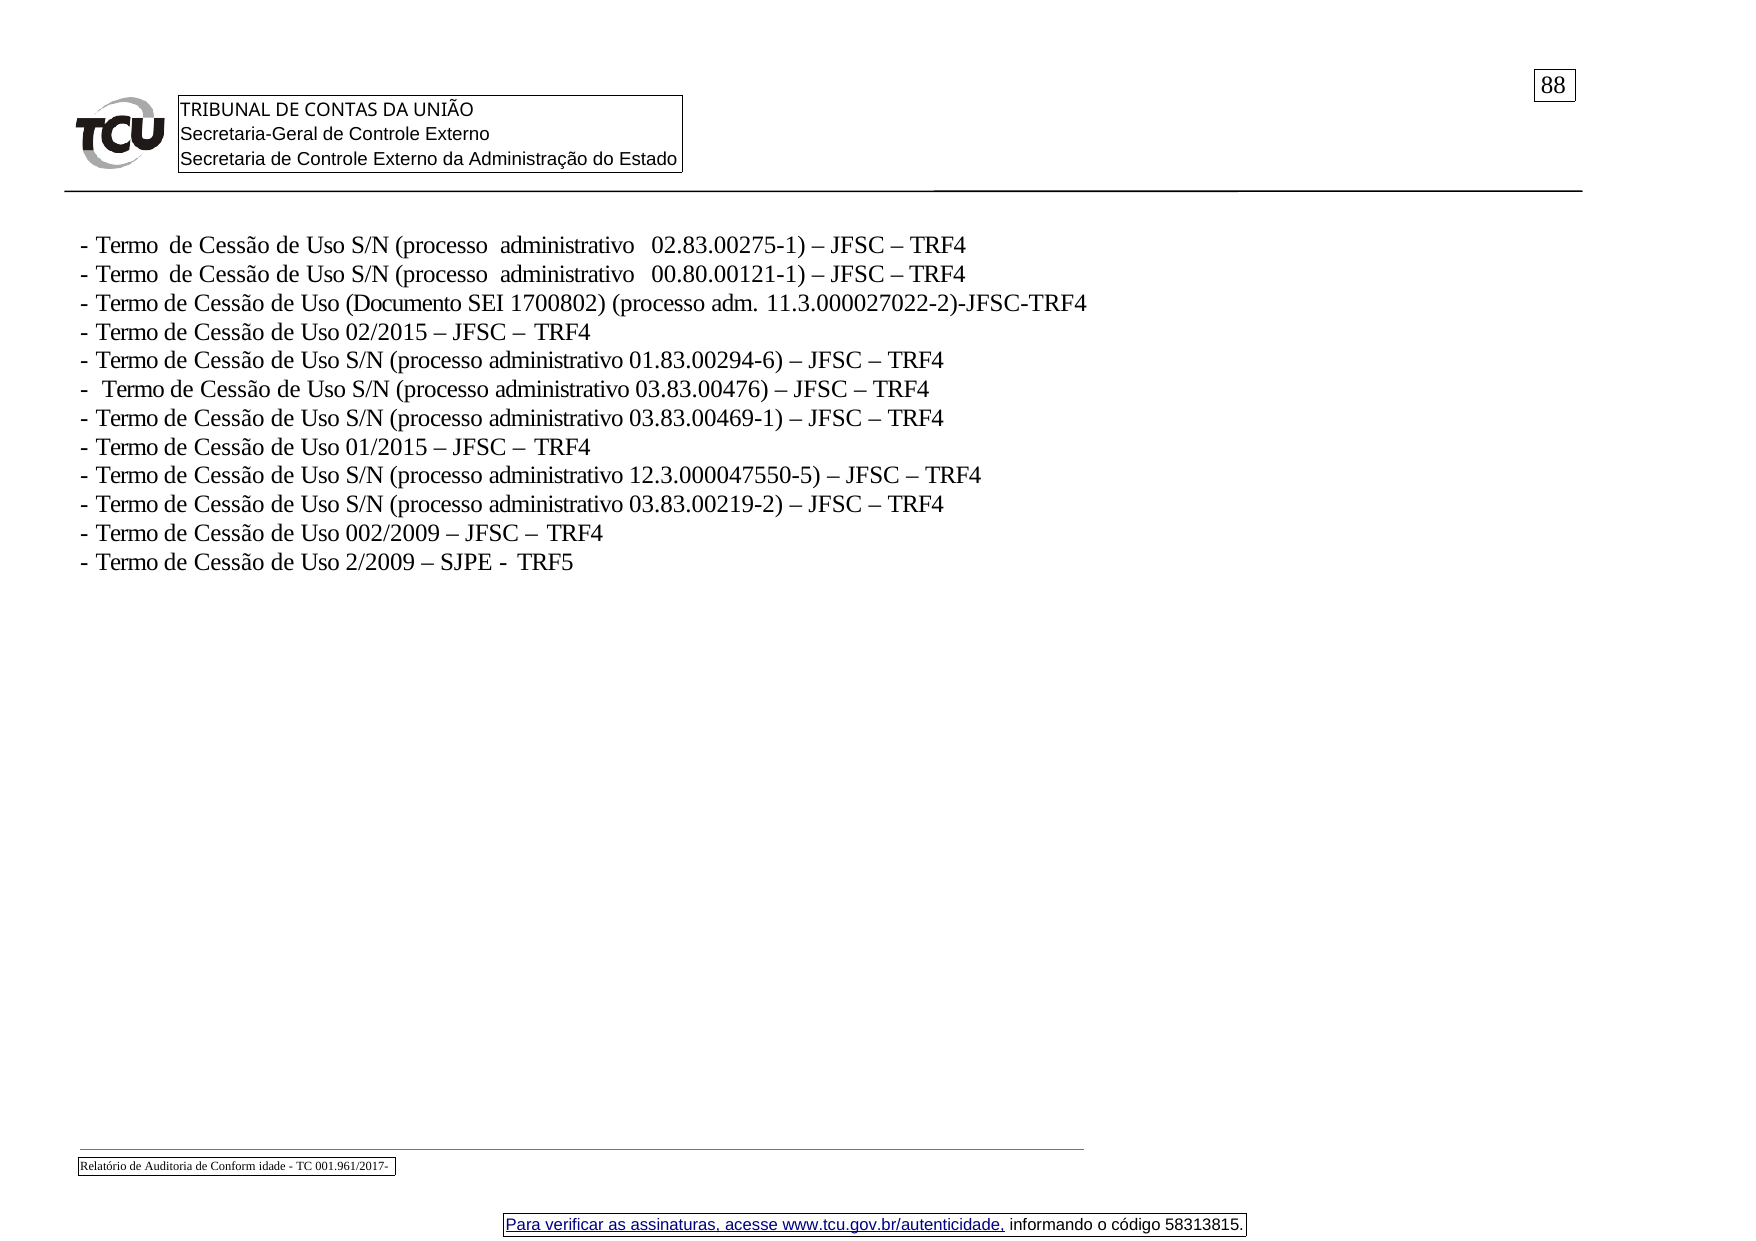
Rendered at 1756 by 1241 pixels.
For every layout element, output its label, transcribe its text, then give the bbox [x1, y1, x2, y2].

list Termo de Cessão de Uso 01/2015 – JFSC – TRF4 [80, 433, 1574, 461]
list Termo de Cessão de Uso 02/2015 – JFSC – TRF4 [80, 317, 1574, 346]
list Termo de Cessão de Uso 002/2009 – JFSC – TRF4 [80, 519, 1574, 547]
list Termo de Cessão de Uso S/N (processo administrativo 01.83.00294-6) – JFSC – TRF4 [80, 346, 1574, 374]
list Termo de Cessão de Uso S/N (processo administrativo 00.80.00121-1) – JFSC – TRF4 [80, 259, 1574, 288]
list Termo de Cessão de Uso (Documento SEI 1700802) (processo adm. 11.3.000027022-2)-JFSC-TRF4 [80, 289, 1574, 317]
list Termo de Cessão de Uso S/N (processo administrativo 02.83.00275-1) – JFSC – TRF4 [80, 231, 1574, 259]
picture [75, 97, 165, 169]
list Termo de Cessão de Uso 2/2009 – SJPE - TRF5 [80, 547, 1574, 576]
list Termo de Cessão de Uso S/N (processo administrativo 03.83.00469-1) – JFSC – TRF4 [80, 403, 1574, 432]
list Termo de Cessão de Uso S/N (processo administrativo 03.83.00476) – JFSC – TRF4 [80, 375, 1574, 403]
list Termo de Cessão de Uso S/N (processo administrativo 03.83.00219-2) – JFSC – TRF4 [80, 489, 1574, 518]
list Termo de Cessão de Uso S/N (processo administrativo 12.3.000047550-5) – JFSC – TRF4 [80, 461, 1574, 489]
